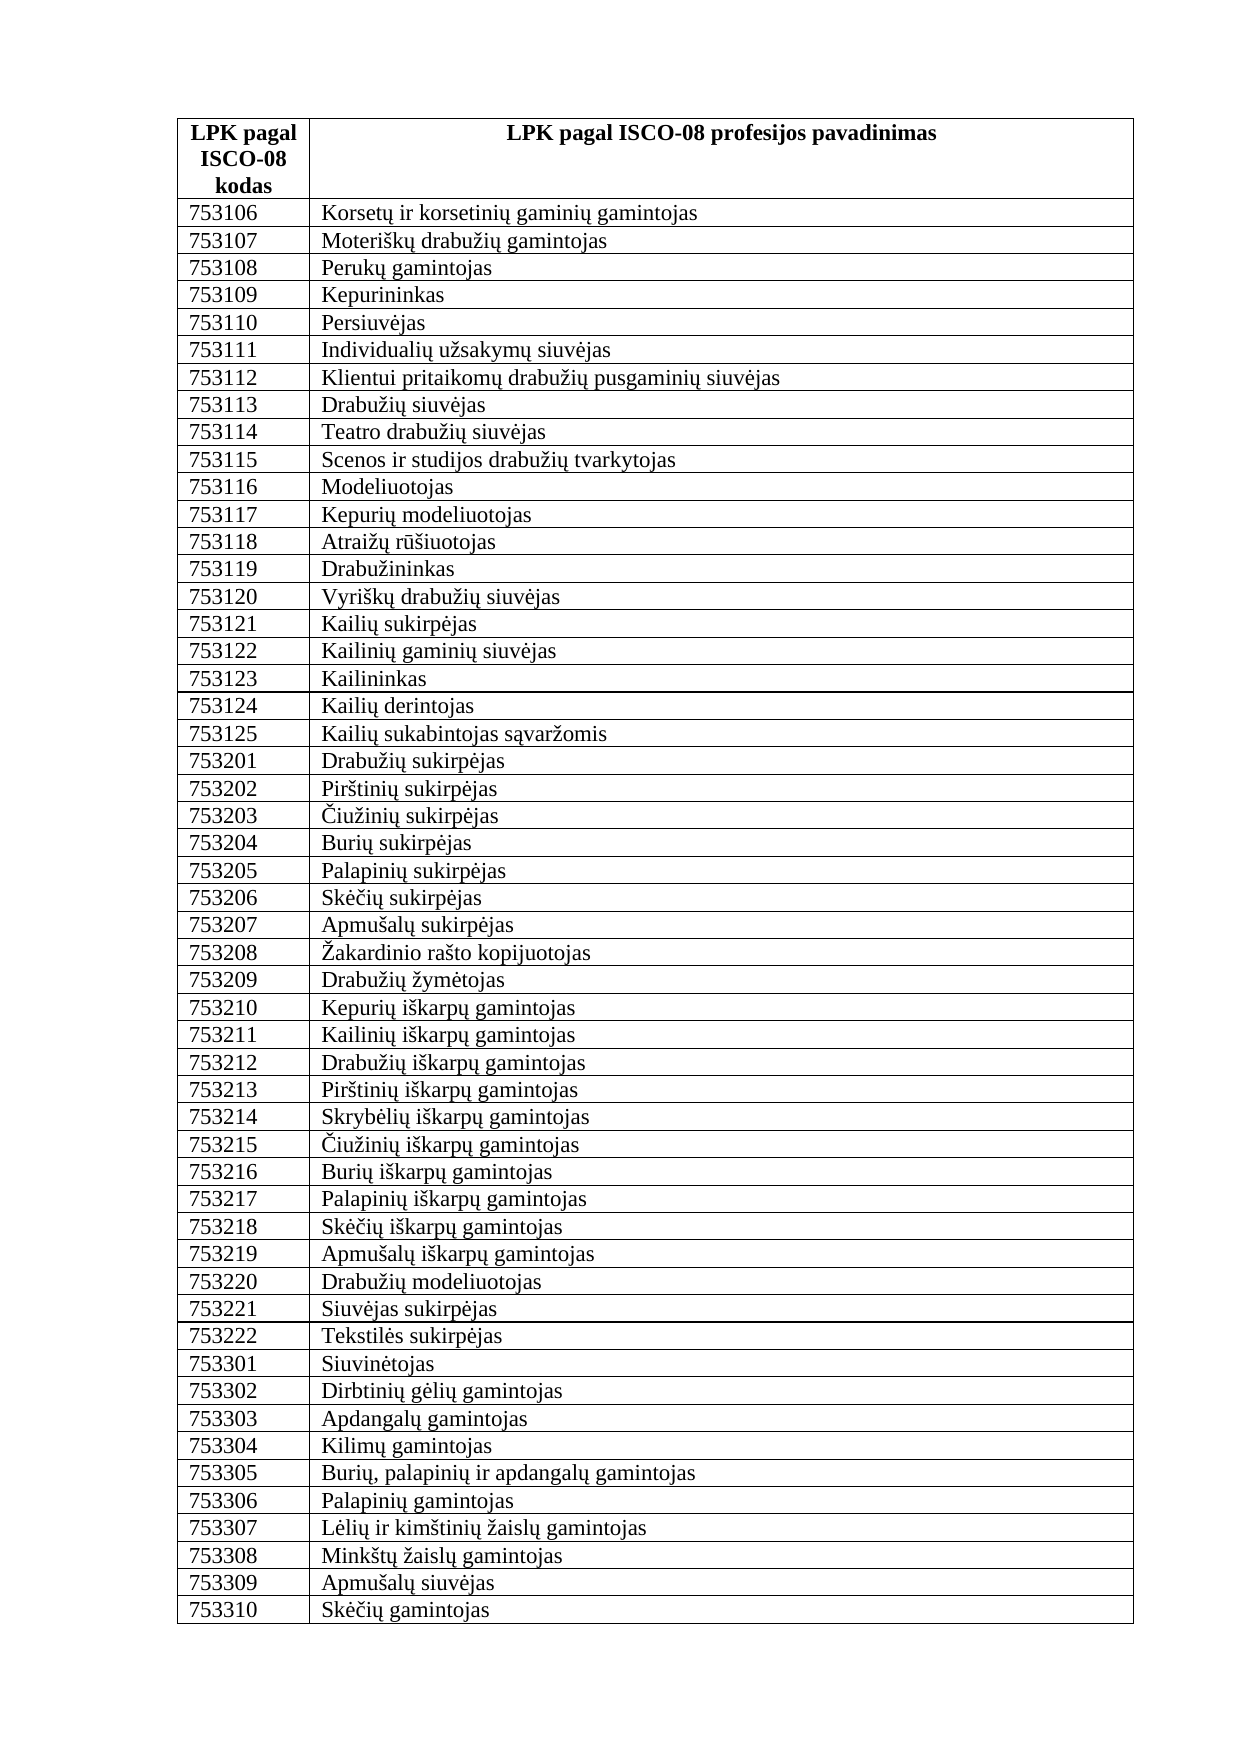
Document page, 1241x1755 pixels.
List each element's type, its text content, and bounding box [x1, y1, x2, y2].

table_cell Minkštų žaislų gamintojas [310, 1542, 1133, 1568]
table_cell Apmušalų sukirpėjas [310, 912, 1133, 938]
table_cell Individualių užsakymų siuvėjas [310, 336, 1133, 363]
table_cell 753213 [178, 1076, 309, 1102]
table_cell 753301 [178, 1350, 309, 1376]
table_cell Kepurių iškarpų gamintojas [310, 994, 1133, 1020]
table_cell 753305 [178, 1460, 309, 1486]
table_cell Kailių sukirpėjas [310, 610, 1133, 637]
table_cell Palapinių gamintojas [310, 1487, 1133, 1513]
table_cell Čiužinių sukirpėjas [310, 802, 1133, 828]
table_cell 753302 [178, 1377, 309, 1404]
table_cell 753212 [178, 1049, 309, 1075]
table_cell Burių iškarpų gamintojas [310, 1158, 1133, 1184]
table_cell Palapinių sukirpėjas [310, 857, 1133, 883]
table_cell 753110 [178, 309, 309, 335]
table_cell 753111 [178, 336, 309, 363]
table_cell 753210 [178, 994, 309, 1020]
table_cell 753122 [178, 638, 309, 664]
table_cell Apdangalų gamintojas [310, 1405, 1133, 1431]
table_cell Drabužių sukirpėjas [310, 747, 1133, 773]
table_cell 753222 [178, 1323, 309, 1349]
table_cell Pirštinių sukirpėjas [310, 775, 1133, 801]
table_cell Skėčių gamintojas [310, 1596, 1133, 1623]
table_cell Atraižų rūšiuotojas [310, 528, 1133, 554]
table_cell Kailinių gaminių siuvėjas [310, 638, 1133, 664]
table_cell Kilimų gamintojas [310, 1432, 1133, 1458]
table_cell Burių sukirpėjas [310, 829, 1133, 856]
table_cell 753306 [178, 1487, 309, 1513]
table_cell 753116 [178, 473, 309, 499]
table_header LPK pagal ISCO-08 profesijos pavadinimas [310, 119, 1133, 198]
table_cell 753202 [178, 775, 309, 801]
table_cell Dirbtinių gėlių gamintojas [310, 1377, 1133, 1404]
table_cell 753206 [178, 884, 309, 911]
table_cell 753121 [178, 610, 309, 637]
table_cell Persiuvėjas [310, 309, 1133, 335]
table_cell 753310 [178, 1596, 309, 1623]
table_cell 753125 [178, 720, 309, 746]
table_cell Skėčių sukirpėjas [310, 884, 1133, 911]
table_cell 753304 [178, 1432, 309, 1458]
table_cell Lėlių ir kimštinių žaislų gamintojas [310, 1514, 1133, 1541]
table_cell Drabužių modeliuotojas [310, 1268, 1133, 1294]
table_cell 753106 [178, 199, 309, 226]
table_cell Siuvėjas sukirpėjas [310, 1295, 1133, 1321]
table_cell 753307 [178, 1514, 309, 1541]
table_cell 753203 [178, 802, 309, 828]
table_cell Modeliuotojas [310, 473, 1133, 499]
table_cell 753215 [178, 1131, 309, 1157]
table_cell Apmušalų iškarpų gamintojas [310, 1240, 1133, 1267]
table_cell 753204 [178, 829, 309, 856]
table_cell 753118 [178, 528, 309, 554]
table_cell 753221 [178, 1295, 309, 1321]
table_cell Teatro drabužių siuvėjas [310, 419, 1133, 445]
table_cell 753201 [178, 747, 309, 773]
table_cell Korsetų ir korsetinių gaminių gamintojas [310, 199, 1133, 226]
table_cell 753303 [178, 1405, 309, 1431]
table_cell 753115 [178, 446, 309, 472]
table_cell Skrybėlių iškarpų gamintojas [310, 1103, 1133, 1130]
table_cell 753207 [178, 912, 309, 938]
table_cell Tekstilės sukirpėjas [310, 1323, 1133, 1349]
table_cell 753120 [178, 583, 309, 609]
table_cell 753217 [178, 1186, 309, 1212]
table_cell Vyriškų drabužių siuvėjas [310, 583, 1133, 609]
table_cell Čiužinių iškarpų gamintojas [310, 1131, 1133, 1157]
table_cell Kepurių modeliuotojas [310, 501, 1133, 527]
table_cell 753123 [178, 665, 309, 691]
table_cell Kailinių iškarpų gamintojas [310, 1021, 1133, 1047]
table_cell 753107 [178, 227, 309, 253]
table_cell Drabužininkas [310, 555, 1133, 582]
table_cell 753112 [178, 364, 309, 390]
table_cell Drabužių iškarpų gamintojas [310, 1049, 1133, 1075]
table_cell Kailių sukabintojas sąvaržomis [310, 720, 1133, 746]
table_cell Apmušalų siuvėjas [310, 1569, 1133, 1595]
table_cell 753109 [178, 281, 309, 308]
table_cell 753119 [178, 555, 309, 582]
table_cell Kepurininkas [310, 281, 1133, 308]
table_cell 753220 [178, 1268, 309, 1294]
table_cell Drabužių siuvėjas [310, 391, 1133, 417]
table_cell Moteriškų drabužių gamintojas [310, 227, 1133, 253]
table_cell Kailininkas [310, 665, 1133, 691]
table_cell 753309 [178, 1569, 309, 1595]
table_cell 753114 [178, 419, 309, 445]
table_cell 753211 [178, 1021, 309, 1047]
table_cell Pirštinių iškarpų gamintojas [310, 1076, 1133, 1102]
table_header LPK pagal ISCO-08 kodas [178, 119, 309, 198]
table_cell 753219 [178, 1240, 309, 1267]
table_cell Klientui pritaikomų drabužių pusgaminių siuvėjas [310, 364, 1133, 390]
table_cell Drabužių žymėtojas [310, 966, 1133, 993]
table_cell 753214 [178, 1103, 309, 1130]
table_cell 753218 [178, 1213, 309, 1239]
table_cell Siuvinėtojas [310, 1350, 1133, 1376]
table_cell 753117 [178, 501, 309, 527]
table_cell 753208 [178, 939, 309, 965]
table_cell Skėčių iškarpų gamintojas [310, 1213, 1133, 1239]
table_cell 753108 [178, 254, 309, 280]
table_cell 753124 [178, 693, 309, 719]
table_cell Perukų gamintojas [310, 254, 1133, 280]
table_cell Kailių derintojas [310, 693, 1133, 719]
table_cell Scenos ir studijos drabužių tvarkytojas [310, 446, 1133, 472]
table_cell 753113 [178, 391, 309, 417]
table_cell Palapinių iškarpų gamintojas [310, 1186, 1133, 1212]
table_cell Burių, palapinių ir apdangalų gamintojas [310, 1460, 1133, 1486]
table_cell 753308 [178, 1542, 309, 1568]
table_cell 753205 [178, 857, 309, 883]
table_cell Žakardinio rašto kopijuotojas [310, 939, 1133, 965]
table_cell 753216 [178, 1158, 309, 1184]
table_cell 753209 [178, 966, 309, 993]
